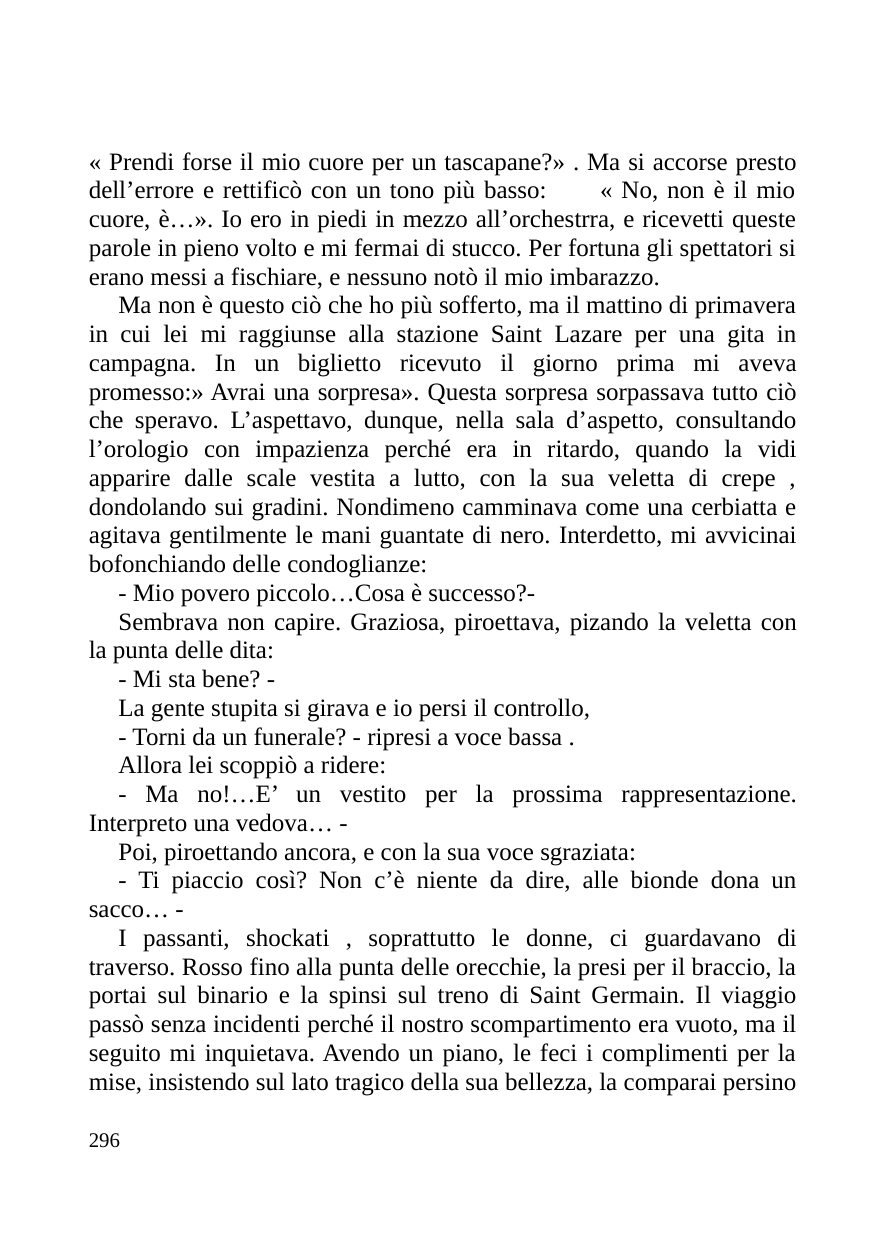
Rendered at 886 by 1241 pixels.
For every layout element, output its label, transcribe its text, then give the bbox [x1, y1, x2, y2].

text Allora lei scoppiò a ridere: [88, 751, 797, 779]
text La gente stupita si girava e io persi il controllo, [88, 693, 797, 722]
text - Mio povero piccolo…Cosa è successo?- [88, 578, 797, 607]
text - Torni da un funerale? - ripresi a voce bassa . [88, 722, 797, 751]
text I passanti, shockati , soprattutto le donne, ci guardavano di traverso. Rosso fino alla punta delle orecchie, la presi per il braccio, la portai sul binario e la spinsi sul treno di Saint Germain. Il viaggio passò senza incidenti perché il nostro scompartimento era vuoto, ma il seguito mi inquietava. Avendo un piano, le feci i complimenti per la mise, insistendo sul lato tragico della sua bellezza, la comparai persino [88, 923, 797, 1096]
text Sembrava non capire. Graziosa, piroettava, pizando la veletta con la punta delle dita: [88, 607, 797, 664]
text « Prendi forse il mio cuore per un tascapane?» . Ma si accorse presto dell’errore e rettificò con un tono più basso: « No, non è il mio cuore, è…». Io ero in piedi in mezzo all’orchestrra, e ricevetti queste parole in pieno volto e mi fermai di stucco. Per fortuna gli spettatori si erano messi a fischiare, e nessuno notò il mio imbarazzo. [88, 147, 797, 291]
text - Ma no!…E’ un vestito per la prossima rappresentazione. Interpreto una vedova… - [88, 779, 797, 837]
text Poi, piroettando ancora, e con la sua voce sgraziata: [88, 837, 797, 866]
text - Mi sta bene? - [88, 664, 797, 693]
text Ma non è questo ciò che ho più sofferto, ma il mattino di primavera in cui lei mi raggiunse alla stazione Saint Lazare per una gita in campagna. In un biglietto ricevuto il giorno prima mi aveva promesso:» Avrai una sorpresa». Questa sorpresa sorpassava tutto ciò che speravo. L’aspettavo, dunque, nella sala d’aspetto, consultando l’orologio con impazienza perché era in ritardo, quando la vidi apparire dalle scale vestita a lutto, con la sua veletta di crepe , dondolando sui gradini. Nondimeno camminava come una cerbiatta e agitava gentilmente le mani guantate di nero. Interdetto, mi avvicinai bofonchiando delle condoglianze: [88, 291, 797, 578]
text - Ti piaccio così? Non c’è niente da dire, alle bionde dona un sacco… - [88, 866, 797, 923]
